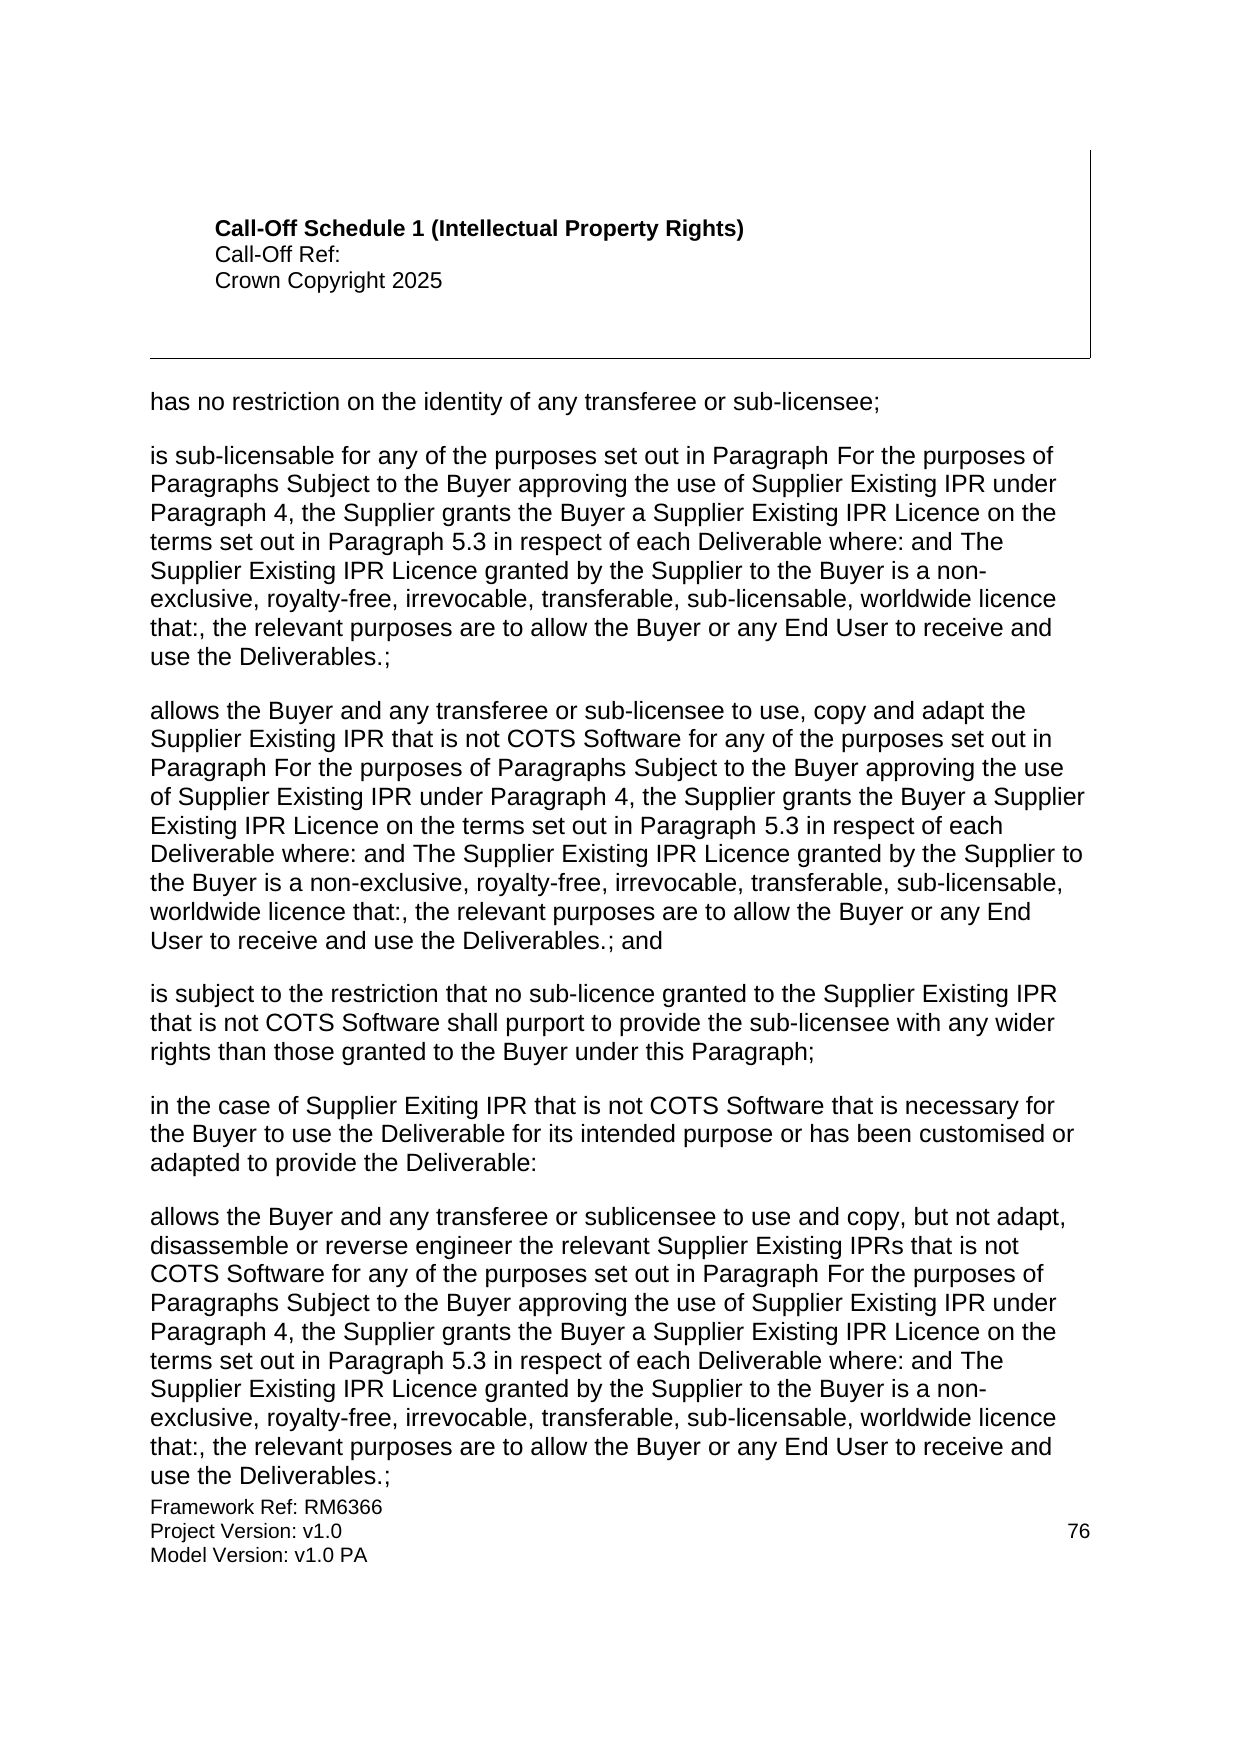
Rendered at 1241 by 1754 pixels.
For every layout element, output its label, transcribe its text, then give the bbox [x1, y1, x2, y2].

subtitle is subject to the restriction that no sub-licence granted to the Supplier Existing IPR that is not COTS Software shall purport to provide the sub-licensee with any wider rights than those granted to the Buyer under this Paragraph; [150, 979, 1090, 1066]
subtitle allows the Buyer and any transferee or sub-licensee to use, copy and adapt the Supplier Existing IPR that is not COTS Software for any of the purposes set out in Paragraph 5.4; and [150, 696, 1090, 954]
subtitle allows the Buyer and any transferee or sublicensee to use and copy, but not adapt, disassemble or reverse engineer the relevant Supplier Existing IPRs that is not COTS Software for any of the purposes set out in Paragraph 5.4; [150, 1202, 1090, 1489]
subtitle has no restriction on the identity of any transferee or sub-licensee; [150, 387, 1090, 416]
subtitle is sub-licensable for any of the purposes set out in Paragraph 5.4; [150, 441, 1090, 671]
subtitle in the case of Supplier Exiting IPR that is not COTS Software that is necessary for the Buyer to use the Deliverable for its intended purpose or has been customised or adapted to provide the Deliverable: [150, 1091, 1090, 1177]
